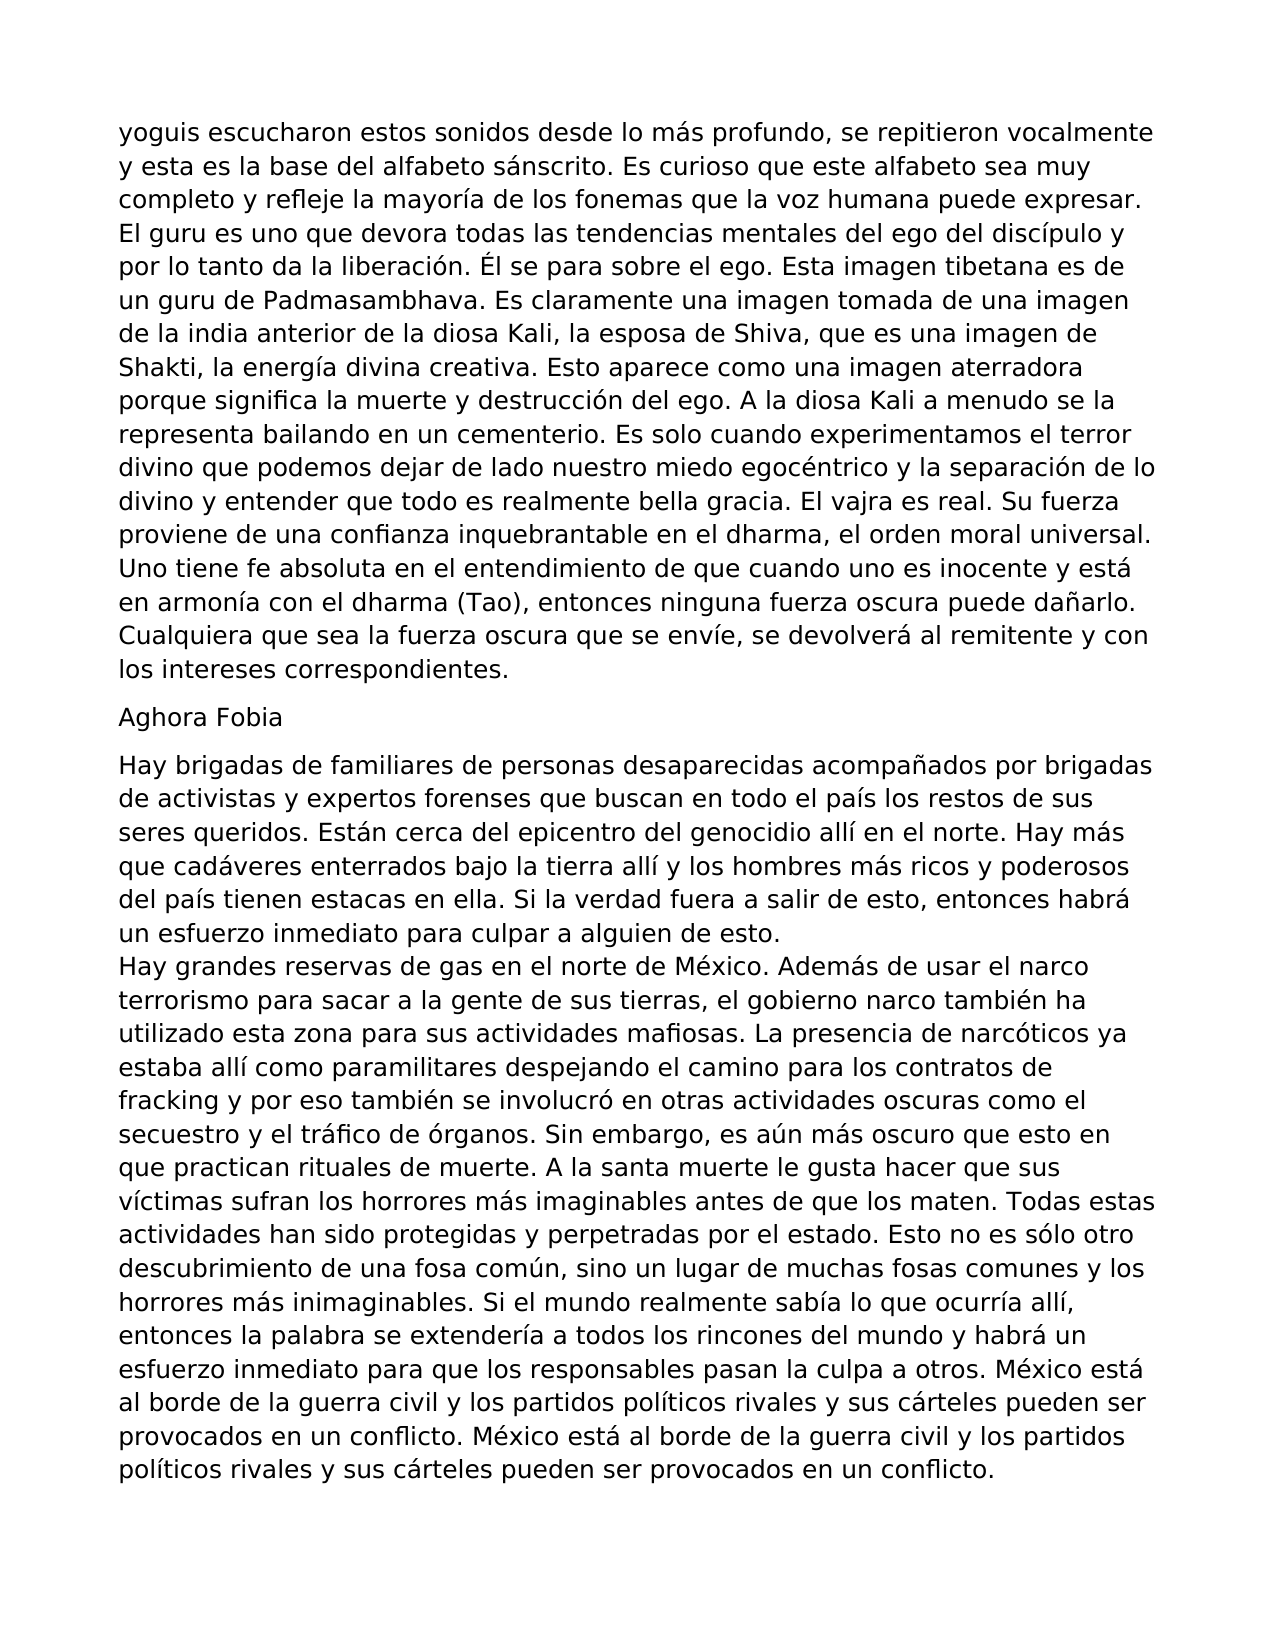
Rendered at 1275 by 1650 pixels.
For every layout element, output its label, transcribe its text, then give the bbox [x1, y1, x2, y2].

text yoguis escucharon estos sonidos desde lo más profundo, se repitieron vocalmente y esta es la base del alfabeto sánscrito. Es curioso que este alfabeto sea muy completo y refleje la mayoría de los fonemas que la voz humana puede expresar. El guru es uno que devora todas las tendencias mentales del ego del discípulo y por lo tanto da la liberación. Él se para sobre el ego. Esta imagen tibetana es de un guru de Padmasambhava. Es claramente una imagen tomada de una imagen de la india anterior de la diosa Kali, la esposa de Shiva, que es una imagen de Shakti, la energía divina creativa. Esto aparece como una imagen aterradora porque significa la muerte y destrucción del ego. A la diosa Kali a menudo se la representa bailando en un cementerio. Es solo cuando experimentamos el terror divino que podemos dejar de lado nuestro miedo egocéntrico y la separación de lo divino y entender que todo es realmente bella gracia. El vajra es real. Su fuerza proviene de una confianza inquebrantable en el dharma, el orden moral universal. Uno tiene fe absoluta en el entendimiento de que cuando uno es inocente y está en armonía con el dharma (Tao), entonces ninguna fuerza oscura puede dañarlo. Cualquiera que sea la fuerza oscura que se envíe, se devolverá al remitente y con los intereses correspondientes. [118, 118, 1157, 684]
text Aghora Fobia [118, 703, 1157, 732]
text Hay brigadas de familiares de personas desaparecidas acompañados por brigadas de activistas y expertos forenses que buscan en todo el país los restos de sus seres queridos. Están cerca del epicentro del genocidio allí en el norte. Hay más que cadáveres enterrados bajo la tierra allí y los hombres más ricos y poderosos del país tienen estacas en ella. Si la verdad fuera a salir de esto, entonces habrá un esfuerzo inmediato para culpar a alguien de esto. Hay grandes reservas de gas en el norte de México. Además de usar el narco terrorismo para sacar a la gente de sus tierras, el gobierno narco también ha utilizado esta zona para sus actividades mafiosas. La presencia de narcóticos ya estaba allí como paramilitares despejando el camino para los contratos de fracking y por eso también se involucró en otras actividades oscuras como el secuestro y el tráfico de órganos. Sin embargo, es aún más oscuro que esto en que practican rituales de muerte. A la santa muerte le gusta hacer que sus víctimas sufran los horrores más imaginables antes de que los maten. Todas estas actividades han sido protegidas y perpetradas por el estado. Esto no es sólo otro descubrimiento de una fosa común, sino un lugar de muchas fosas comunes y los horrores más inimaginables. Si el mundo realmente sabía lo que ocurría allí, entonces la palabra se extendería a todos los rincones del mundo y habrá un esfuerzo inmediato para que los responsables pasan la culpa a otros. México está al borde de la guerra civil y los partidos políticos rivales y sus cárteles pueden ser provocados en un conflicto. México está al borde de la guerra civil y los partidos políticos rivales y sus cárteles pueden ser provocados en un conflicto. [118, 751, 1157, 1484]
